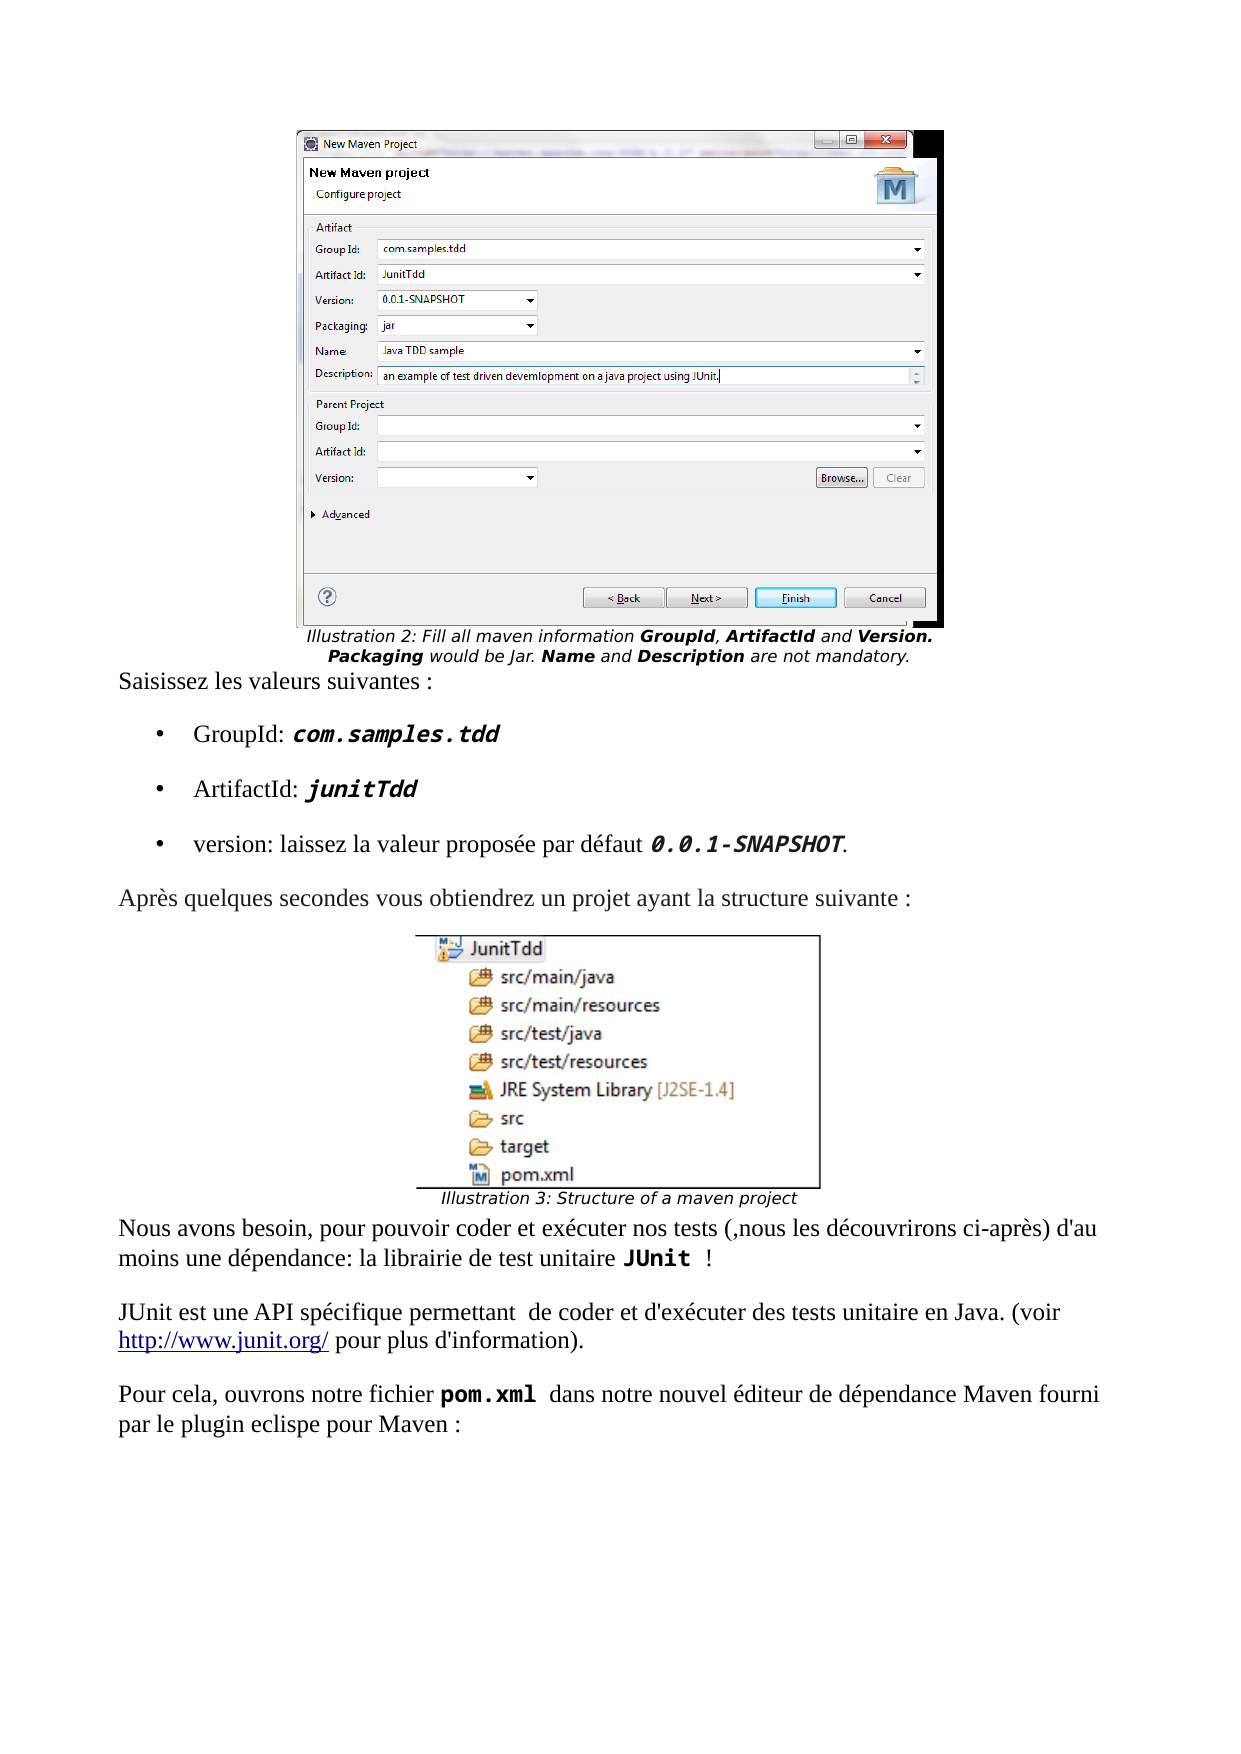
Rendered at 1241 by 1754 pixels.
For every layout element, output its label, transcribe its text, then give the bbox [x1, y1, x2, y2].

text Saisissez les valeurs suivantes : [118, 118, 1122, 695]
picture [296, 130, 944, 628]
text Après quelques secondes vous obtiendrez un projet ayant la structure suivante : [118, 883, 1122, 911]
text Nous avons besoin, pour pouvoir coder et exécuter nos tests (,nous les découvrirons ci-après) d'au moins une dépendance: la librairie de test unitaire JUnit ! [118, 923, 1122, 1273]
list ArtifactId: junitTdd [156, 773, 1122, 804]
text JUnit est une API spécifique permettant de coder et d'exécuter des tests unitaire en Java. (voir http://www.junit.org/ pour plus d'information). [118, 1297, 1122, 1354]
text Illustration 3: Structure of a maven project [415, 936, 825, 1208]
list version: laissez la valeur proposée par défaut 0.0.1-SNAPSHOT. [156, 828, 1122, 859]
list GroupId: com.samples.tdd [156, 718, 1122, 749]
picture [415, 935, 821, 1189]
text Pour cela, ouvrons notre fichier pom.xml dans notre nouvel éditeur de dépendance Maven fourni par le plugin eclispe pour Maven : [118, 1378, 1122, 1438]
text Illustration 2: Fill all maven information GroupId, ArtifactId and Version. Packaging would be Jar. Name and Description are not mandatory. [296, 628, 944, 666]
